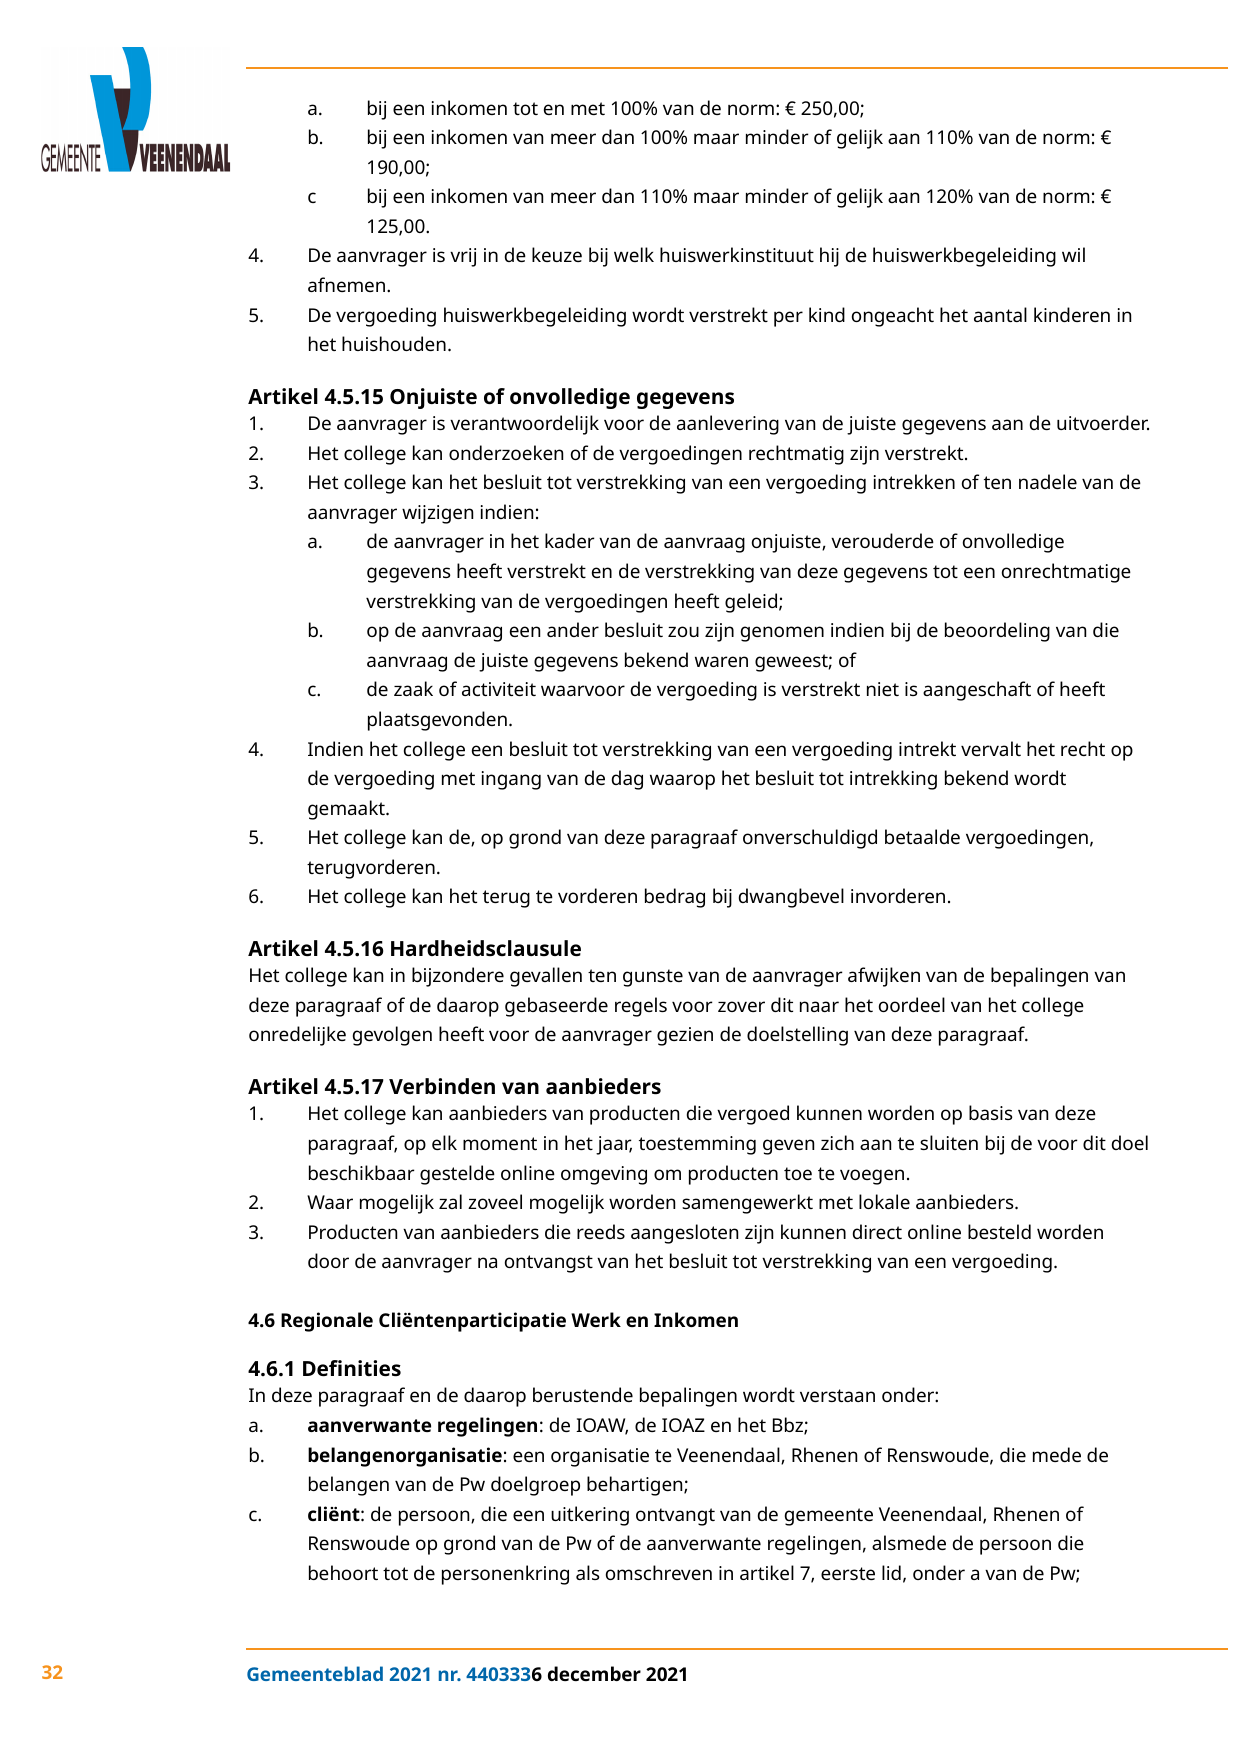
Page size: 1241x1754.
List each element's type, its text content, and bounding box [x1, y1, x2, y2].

list Indien het college een besluit tot verstrekking van een vergoeding intrekt vervalt het recht op de vergoeding met ingang van de dag waarop het besluit tot intrekking bekend wordt gemaakt. [248, 736, 1152, 821]
list Waar mogelijk zal zoveel mogelijk worden samengewerkt met lokale aanbieders. [248, 1189, 1152, 1215]
text Artikel 4.5.16 Hardheidsclausule [248, 934, 1152, 962]
list Het college kan de, op grond van deze paragraaf onverschuldigd betaalde vergoedingen, terugvorderen. [248, 824, 1152, 880]
list De aanvrager is vrij in de keuze bij welk huiswerkinstituut hij de huiswerkbegeleiding wil afnemen. [248, 243, 1152, 298]
list cliënt: de persoon, die een uitkering ontvangt van de gemeente Veenendaal, Rhenen of Renswoude op grond van de Pw of de aanverwante regelingen, alsmede de persoon die behoort tot de personenkring als omschreven in artikel 7, eerste lid, onder a van de Pw; [248, 1501, 1152, 1586]
list De vergoeding huiswerkbegeleiding wordt verstrekt per kind ongeacht het aantal kinderen in het huishouden. [248, 302, 1152, 357]
list bij een inkomen tot en met 100% van de norm: € 250,00; [307, 95, 1152, 121]
text Het college kan in bijzondere gevallen ten gunste van de aanvrager afwijken van de bepalingen van deze paragraaf of de daarop gebaseerde regels voor zover dit naar het oordeel van het college onredelijke gevolgen heeft voor de aanvrager gezien de doelstelling van deze paragraaf. [248, 962, 1152, 1047]
list Het college kan aanbieders van producten die vergoed kunnen worden op basis van deze paragraaf, op elk moment in het jaar, toestemming geven zich aan te sluiten bij de voor dit doel beschikbaar gestelde online omgeving om producten toe te voegen. [248, 1101, 1152, 1185]
text 4.6 Regionale Cliëntenparticipatie Werk en Inkomen [248, 1308, 1152, 1333]
text 4.6.1 Definities [248, 1354, 1152, 1383]
text In deze paragraaf en de daarop berustende bepalingen wordt verstaan onder: [248, 1383, 1152, 1408]
list bij een inkomen van meer dan 110% maar minder of gelijk aan 120% van de norm: € 125,00. [307, 183, 1152, 239]
list Het college kan het terug te vorderen bedrag bij dwangbevel invorderen. [248, 884, 1152, 909]
text Artikel 4.5.17 Verbinden van aanbieders [248, 1072, 1152, 1101]
list Het college kan het besluit tot verstrekking van een vergoeding intrekken of ten nadele van de aanvrager wijzigen indien: [248, 469, 1152, 525]
list Het college kan onderzoeken of de vergoedingen rechtmatig zijn verstrekt. [248, 440, 1152, 466]
list de aanvrager in het kader van de aanvraag onjuiste, verouderde of onvolledige gegevens heeft verstrekt en de verstrekking van deze gegevens tot een onrechtmatige verstrekking van de vergoedingen heeft geleid; [307, 529, 1152, 613]
picture [123, 47, 231, 172]
list aanverwante regelingen: de IOAW, de IOAZ en het Bbz; [248, 1412, 1152, 1438]
list bij een inkomen van meer dan 100% maar minder of gelijk aan 110% van de norm: € 190,00; [307, 124, 1152, 180]
picture [41, 47, 130, 172]
list Producten van aanbieders die reeds aangesloten zijn kunnen direct online besteld worden door de aanvrager na ontvangst van het besluit tot verstrekking van een vergoeding. [248, 1219, 1152, 1274]
list De aanvrager is verantwoordelijk voor de aanlevering van de juiste gegevens aan de uitvoerder. [248, 410, 1152, 436]
list op de aanvraag een ander besluit zou zijn genomen indien bij de beoordeling van die aanvraag de juiste gegevens bekend waren geweest; of [307, 617, 1152, 673]
list belangenorganisatie: een organisatie te Veenendaal, Rhenen of Renswoude, die mede de belangen van de Pw doelgroep behartigen; [248, 1442, 1152, 1497]
text Artikel 4.5.15 Onjuiste of onvolledige gegevens [248, 382, 1152, 410]
list de zaak of activiteit waarvoor de vergoeding is verstrekt niet is aangeschaft of heeft plaatsgevonden. [307, 677, 1152, 732]
